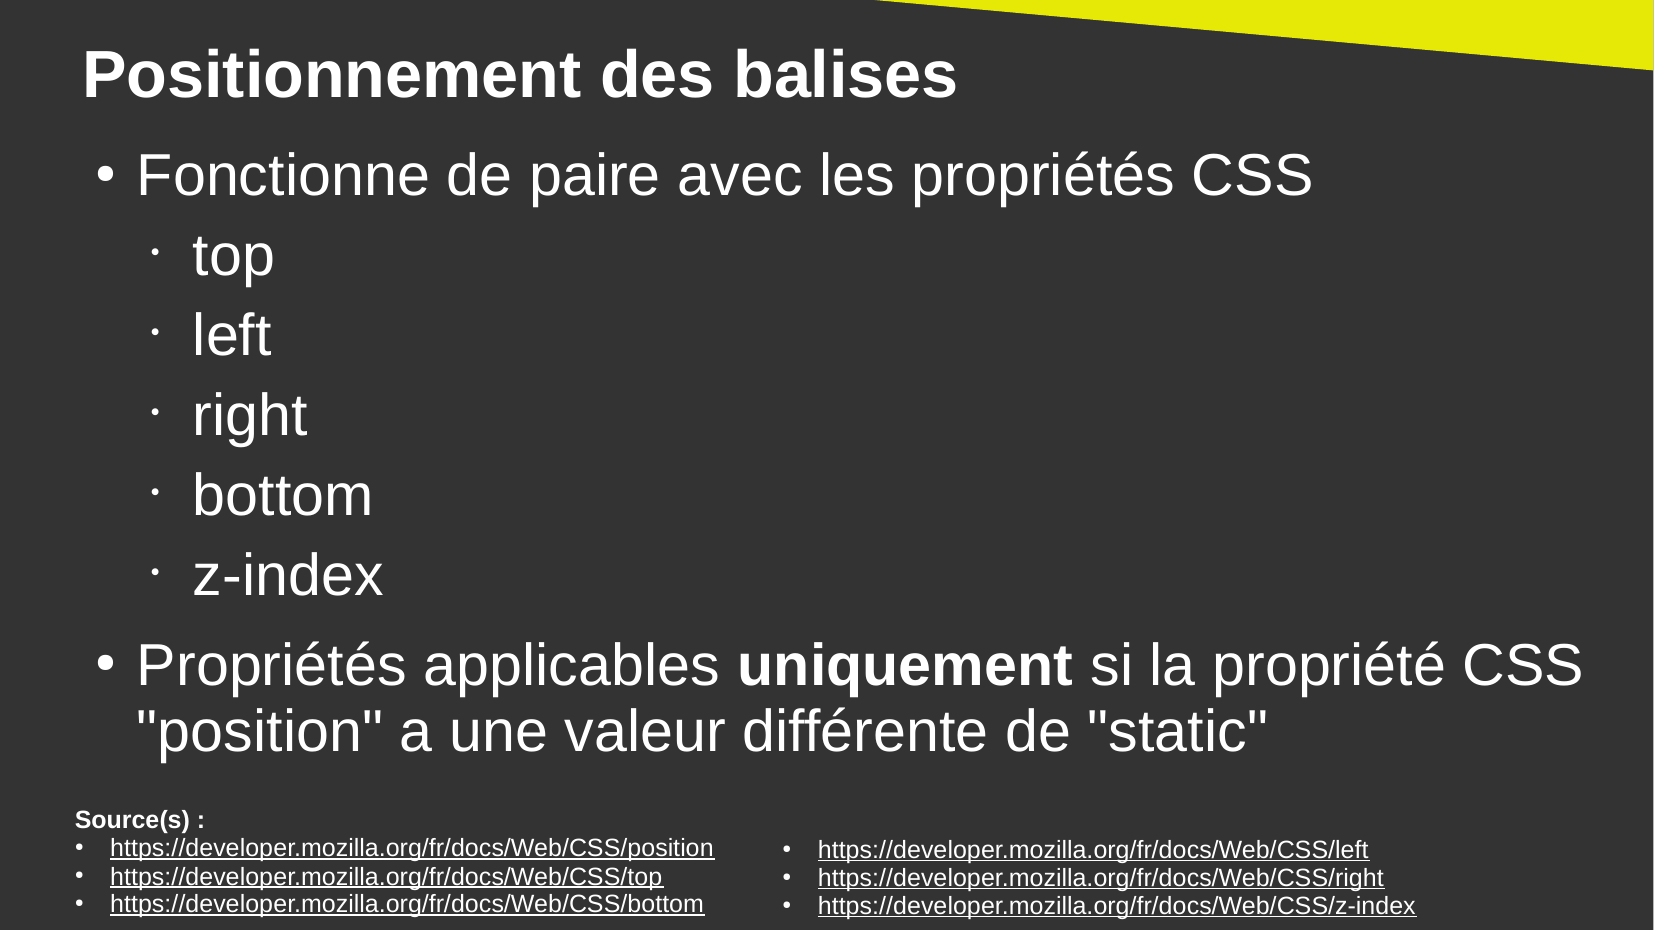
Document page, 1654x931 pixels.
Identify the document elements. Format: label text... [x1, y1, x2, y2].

list Fonctionne de paire avec les propriétés CSS top left right bottom z-index Propriétés applicables uniquement si la propriété CSS "position" a une valeur différente de "static" [80, 141, 1620, 768]
text_box Source(s) : https://developer.mozilla.org/fr/docs/Web/CSS/position https://developer.mozilla.org/fr/docs/Web/CSS/top https://developer.mozilla.org/fr/docs/Web/CSS/bottom [60, 798, 733, 926]
text_box https://developer.mozilla.org/fr/docs/Web/CSS/left https://developer.mozilla.org/fr/docs/Web/CSS/right https://developer.mozilla.org/fr/docs/Web/CSS/z-index [767, 828, 1441, 928]
title Positionnement des balises [82, 37, 1571, 114]
text_box [874, 0, 1654, 71]
